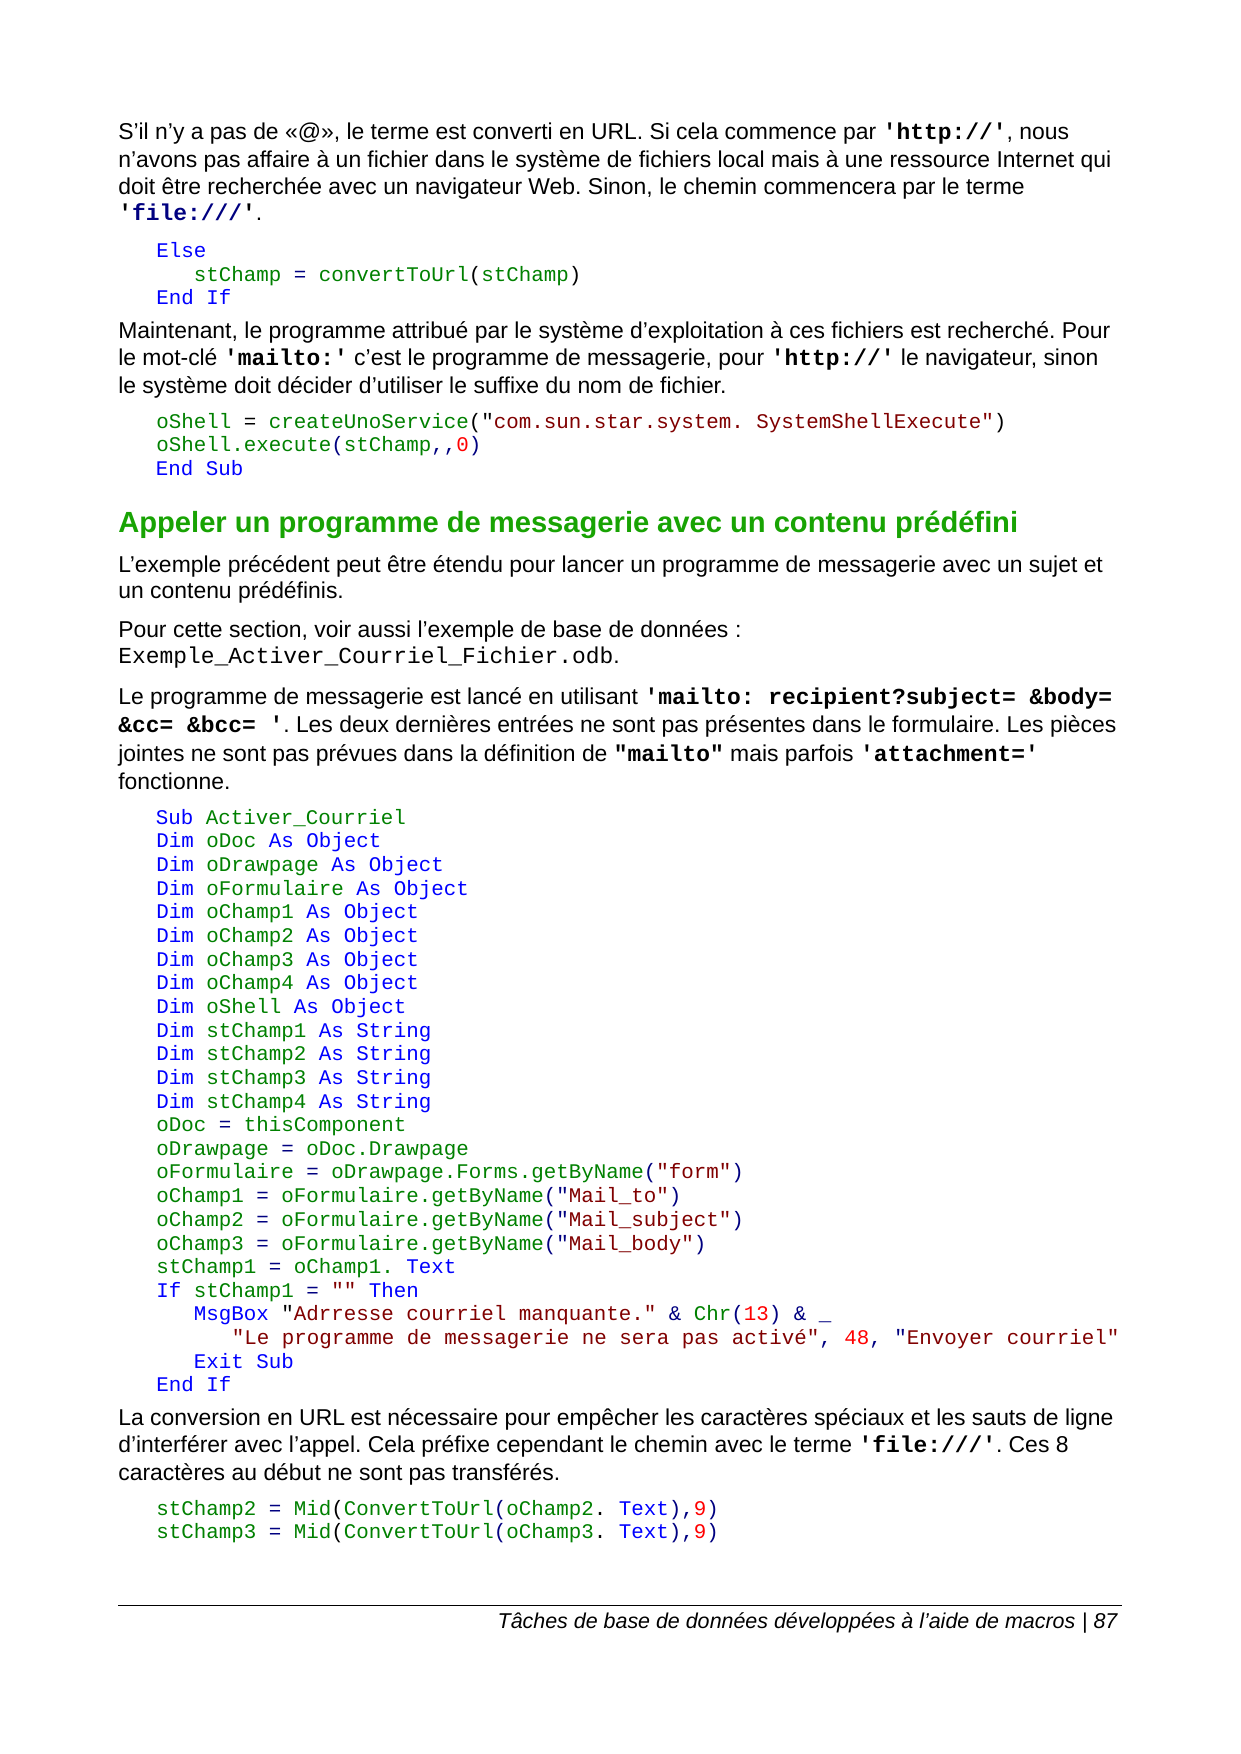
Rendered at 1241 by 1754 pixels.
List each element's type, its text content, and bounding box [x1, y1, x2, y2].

text oDrawpage = oDoc.Drawpage [156, 1138, 1122, 1162]
text oShell = createUnoService("com.sun.star.system. SystemShellExecute") [156, 411, 1122, 434]
text S’il n’y a pas de «@», le terme est converti en URL. Si cela commence par 'http://', nous n’avons pas affaire à un fichier dans le système de fichiers local mais à une ressource Internet qui doit être recherchée avec un navigateur Web. Sinon, le chemin commencera par le terme 'file:///'. [118, 118, 1122, 227]
text End Sub [156, 458, 1122, 482]
text Maintenant, le programme attribué par le système d’exploitation à ces fichiers est recherché. Pour le mot-clé 'mailto:' c’est le programme de messagerie, pour 'http://' le navigateur, sinon le système doit décider d’utiliser le suffixe du nom de fichier. [118, 317, 1122, 398]
subtitle Appeler un programme de messagerie avec un contenu prédéfini [118, 505, 1122, 539]
text stChamp1 = oChamp1. Text [156, 1256, 1122, 1280]
text stChamp2 = Mid(ConvertToUrl(oChamp2. Text),9) [156, 1498, 1122, 1521]
text Dim oChamp4 As Object [156, 972, 1122, 996]
text Dim oChamp2 As Object [156, 925, 1122, 949]
text oChamp2 = oFormulaire.getByName("Mail_subject") [156, 1209, 1122, 1232]
text End If [156, 1374, 1122, 1398]
text Dim stChamp1 As String [156, 1020, 1122, 1043]
text Dim oDoc As Object [156, 831, 1122, 854]
text oShell.execute(stChamp,,0) [156, 434, 1122, 458]
text oChamp3 = oFormulaire.getByName("Mail_body") [156, 1232, 1122, 1256]
text Dim oChamp3 As Object [156, 949, 1122, 972]
text Exit Sub [156, 1351, 1122, 1374]
text L’exemple précédent peut être étendu pour lancer un programme de messagerie avec un sujet et un contenu prédéfinis. [118, 551, 1122, 603]
text End If [156, 287, 1122, 311]
text oChamp1 = oFormulaire.getByName("Mail_to") [156, 1185, 1122, 1209]
text stChamp3 = Mid(ConvertToUrl(oChamp3. Text),9) [156, 1521, 1122, 1545]
text Le programme de messagerie est lancé en utilisant 'mailto: recipient?subject= &body= &cc= &bcc= '. Les deux dernières entrées ne sont pas présentes dans le formulaire. Les pièces jointes ne sont pas prévues dans la définition de "mailto" mais parfois 'attachment=' fonctionne. [118, 683, 1122, 794]
text Dim stChamp4 As String [156, 1091, 1122, 1114]
text oDoc = thisComponent [156, 1114, 1122, 1138]
text Dim oFormulaire As Object [156, 878, 1122, 901]
text oFormulaire = oDrawpage.Forms.getByName("form") [156, 1162, 1122, 1185]
text Pour cette section, voir aussi l’exemple de base de données : Exemple_Activer_Courriel_Fichier.odb. [118, 616, 1122, 671]
text Dim oDrawpage As Object [156, 854, 1122, 878]
text Sub Activer_Courriel [156, 807, 1122, 831]
text Else [156, 240, 1122, 264]
text Dim oChamp1 As Object [156, 901, 1122, 925]
text If stChamp1 = "" Then [156, 1280, 1122, 1303]
text Dim stChamp3 As String [156, 1067, 1122, 1091]
text stChamp = convertToUrl(stChamp) [156, 264, 1122, 287]
text La conversion en URL est nécessaire pour empêcher les caractères spéciaux et les sauts de ligne d’interférer avec l’appel. Cela préfixe cependant le chemin avec le terme 'file:///'. Ces 8 caractères au début ne sont pas transférés. [118, 1404, 1122, 1485]
text Dim stChamp2 As String [156, 1043, 1122, 1067]
text MsgBox "Adrresse courriel manquante." & Chr(13) & _ "Le programme de messagerie ne sera pas activé", 48, "Envoyer courriel" [156, 1303, 1122, 1351]
text Dim oShell As Object [156, 996, 1122, 1020]
